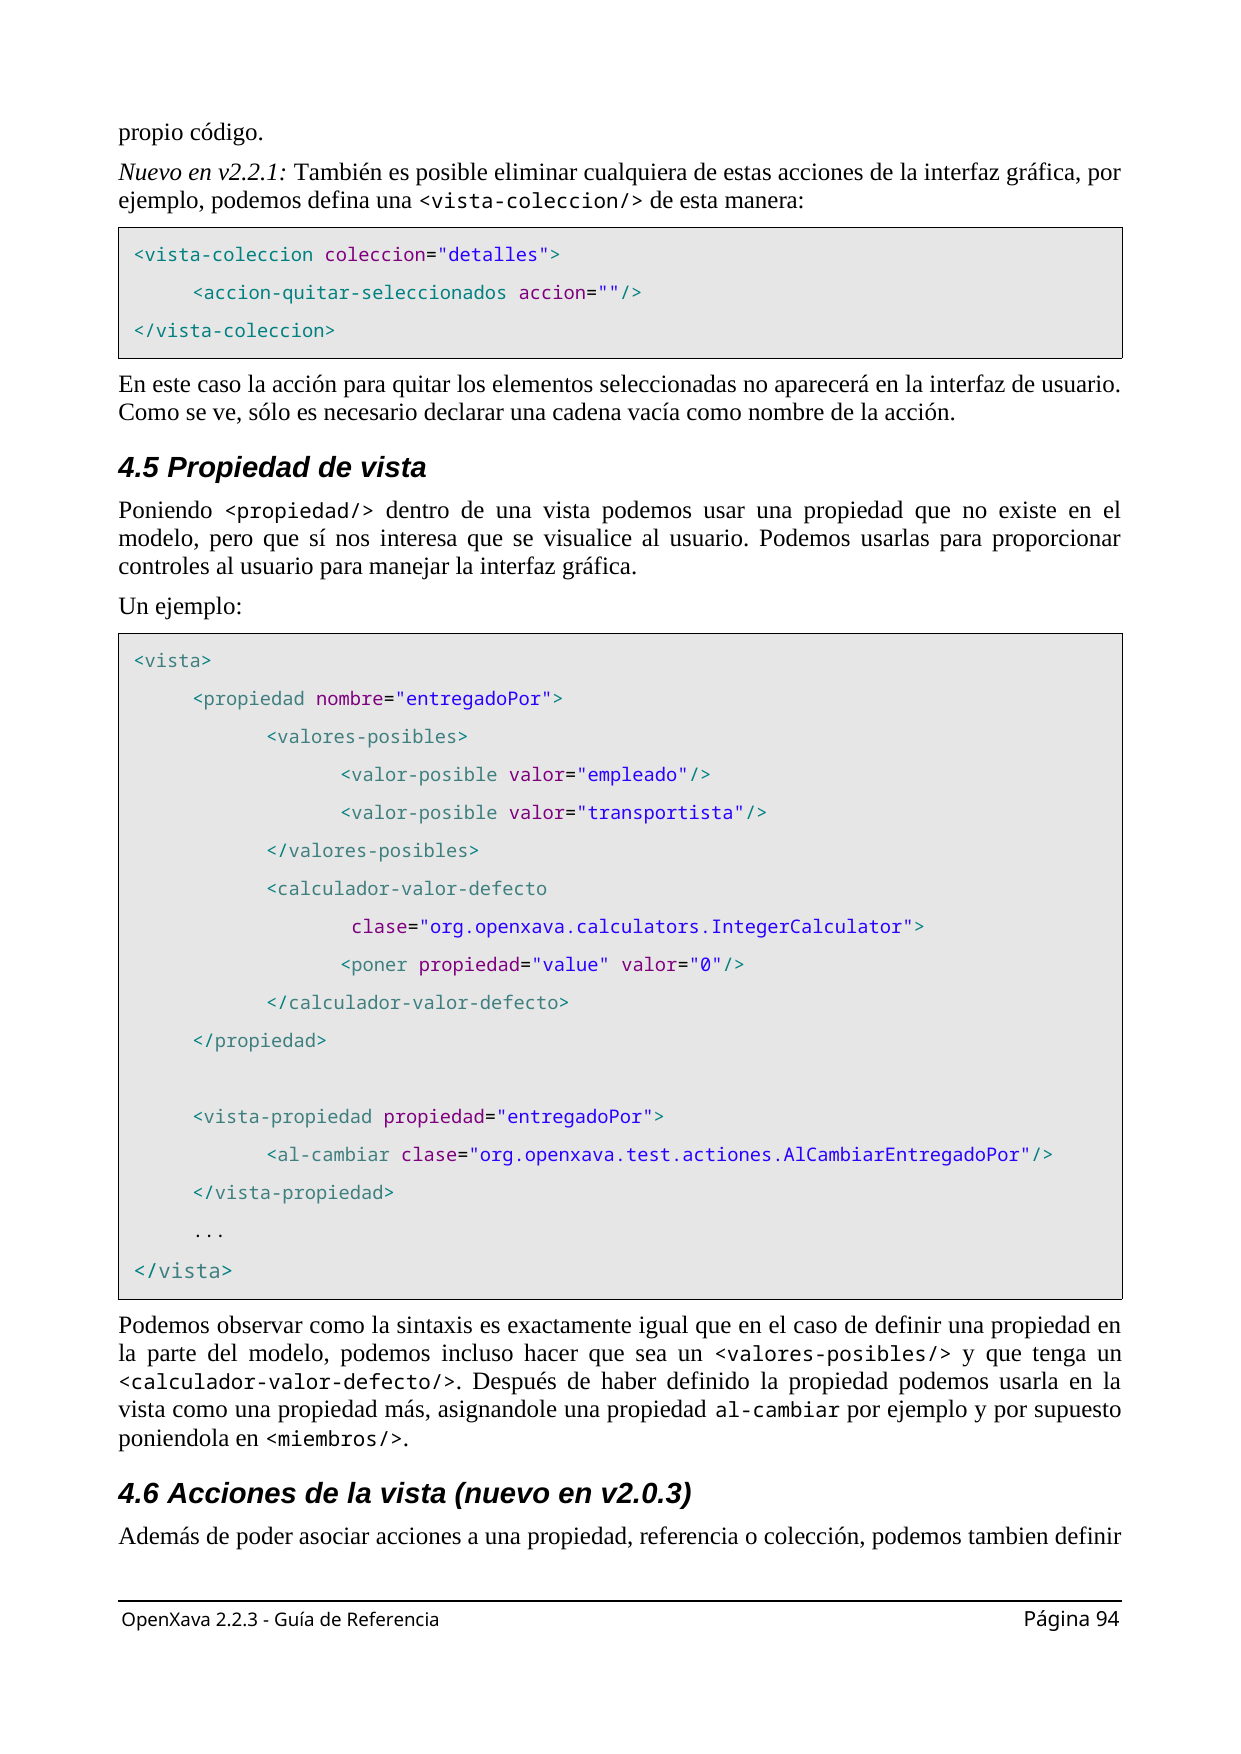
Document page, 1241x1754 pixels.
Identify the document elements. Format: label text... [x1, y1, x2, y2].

text <valor-posible valor="empleado"/> [119, 747, 1122, 785]
text </calculador-valor-defecto> [119, 975, 1122, 1013]
text clase="org.openxava.calculators.IntegerCalculator"> [119, 899, 1122, 937]
text Además de poder asociar acciones a una propiedad, referencia o colección, podemos tambien definir [118, 1522, 1122, 1550]
text <valor-posible valor="transportista"/> [119, 785, 1122, 823]
text </propiedad> [119, 1013, 1122, 1051]
text En este caso la acción para quitar los elementos seleccionadas no aparecerá en la interfaz de usuario. Como se ve, sólo es necesario declarar una cadena vacía como nombre de la acción. [118, 371, 1122, 426]
text <valores-posibles> [119, 709, 1122, 747]
text <vista-coleccion coleccion="detalles"> [119, 228, 1122, 265]
text <propiedad nombre="entregadoPor"> [119, 671, 1122, 709]
text Un ejemplo: [118, 592, 1122, 620]
text <poner propiedad="value" valor="0"/> [119, 937, 1122, 975]
text <vista-propiedad propiedad="entregadoPor"> [119, 1089, 1122, 1127]
subtitle Propiedad de vista [118, 451, 1122, 484]
subtitle Acciones de la vista (nuevo en v2.0.3) [118, 1477, 1122, 1510]
text </vista-coleccion> [119, 303, 1122, 358]
text <accion-quitar-seleccionados accion=""/> [119, 265, 1122, 303]
text <calculador-valor-defecto [119, 861, 1122, 899]
text Poniendo <propiedad/> dentro de una vista podemos usar una propiedad que no existe en el modelo, pero que sí nos interesa que se visualice al usuario. Podemos usarlas para proporcionar controles al usuario para manejar la interfaz gráfica. [118, 496, 1122, 580]
text <al-cambiar clase="org.openxava.test.actiones.AlCambiarEntregadoPor"/> [119, 1127, 1122, 1165]
text </valores-posibles> [119, 823, 1122, 861]
text </vista-propiedad> [119, 1165, 1122, 1203]
text Nuevo en v2.2.1: También es posible eliminar cualquiera de estas acciones de la interfaz gráfica, por ejemplo, podemos defina una <vista-coleccion/> de esta manera: [118, 158, 1122, 214]
text ... [119, 1203, 1122, 1241]
text <vista> [119, 634, 1122, 671]
text Podemos observar como la sintaxis es exactamente igual que en el caso de definir una propiedad en la parte del modelo, podemos incluso hacer que sea un <valores-posibles/> y que tenga un <calculador-valor-defecto/>. Después de haber definido la propiedad podemos usarla en la vista como una propiedad más, asignandole una propiedad al-cambiar por ejemplo y por supuesto poniendola en <miembros/>. [118, 1311, 1122, 1452]
text propio código. [118, 118, 1122, 146]
text </vista> [119, 1241, 1122, 1299]
